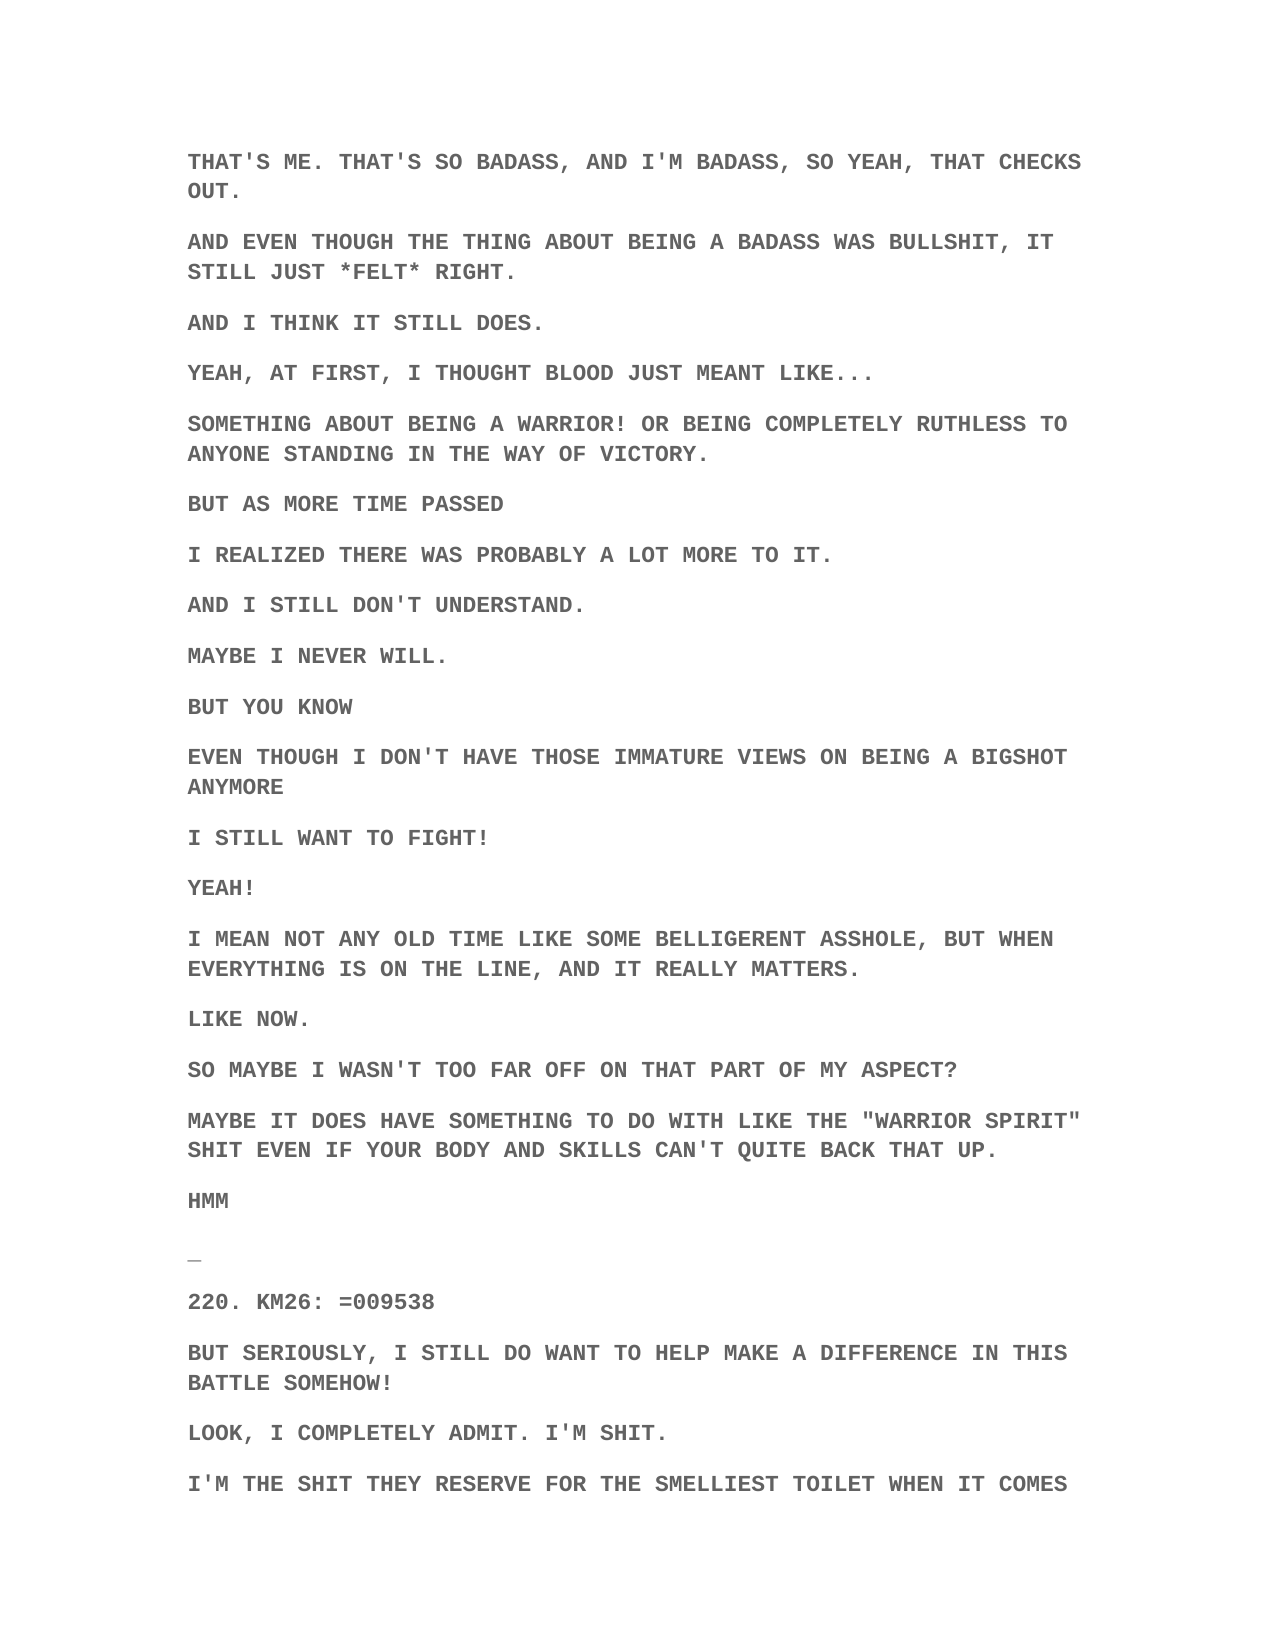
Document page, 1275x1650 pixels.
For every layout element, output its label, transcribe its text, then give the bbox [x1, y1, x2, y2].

text _ [187, 1240, 1087, 1266]
text MAYBE IT DOES HAVE SOMETHING TO DO WITH LIKE THE "WARRIOR SPIRIT" SHIT EVEN IF YOUR BODY AND SKILLS CAN'T QUITE BACK THAT UP. [187, 1109, 1087, 1165]
text I MEAN NOT ANY OLD TIME LIKE SOME BELLIGERENT ASSHOLE, BUT WHEN EVERYTHING IS ON THE LINE, AND IT REALLY MATTERS. [187, 927, 1087, 983]
text I REALIZED THERE WAS PROBABLY A LOT MORE TO IT. [187, 543, 1087, 569]
text SOMETHING ABOUT BEING A WARRIOR! OR BEING COMPLETELY RUTHLESS TO ANYONE STANDING IN THE WAY OF VICTORY. [187, 412, 1087, 468]
text BUT SERIOUSLY, I STILL DO WANT TO HELP MAKE A DIFFERENCE IN THIS BATTLE SOMEHOW! [187, 1341, 1087, 1397]
text SO MAYBE I WASN'T TOO FAR OFF ON THAT PART OF MY ASPECT? [187, 1058, 1087, 1084]
text YEAH! [187, 877, 1087, 903]
text I'M THE SHIT THEY RESERVE FOR THE SMELLIEST TOILET WHEN IT COMES [187, 1472, 1087, 1498]
text AND EVEN THOUGH THE THING ABOUT BEING A BADASS WAS BULLSHIT, IT STILL JUST *FELT* RIGHT. [187, 230, 1087, 286]
text MAYBE I NEVER WILL. [187, 644, 1087, 670]
text THAT'S ME. THAT'S SO BADASS, AND I'M BADASS, SO YEAH, THAT CHECKS OUT. [187, 150, 1087, 206]
text EVEN THOUGH I DON'T HAVE THOSE IMMATURE VIEWS ON BEING A BIGSHOT ANYMORE [187, 746, 1087, 801]
text LOOK, I COMPLETELY ADMIT. I'M SHIT. [187, 1422, 1087, 1448]
text HMM [187, 1189, 1087, 1215]
text AND I THINK IT STILL DOES. [187, 311, 1087, 337]
text BUT AS MORE TIME PASSED [187, 492, 1087, 518]
text 220. KM26: =009538 [187, 1291, 1087, 1317]
text BUT YOU KNOW [187, 695, 1087, 721]
text YEAH, AT FIRST, I THOUGHT BLOOD JUST MEANT LIKE... [187, 361, 1087, 387]
text I STILL WANT TO FIGHT! [187, 826, 1087, 852]
text AND I STILL DON'T UNDERSTAND. [187, 594, 1087, 620]
text LIKE NOW. [187, 1008, 1087, 1034]
